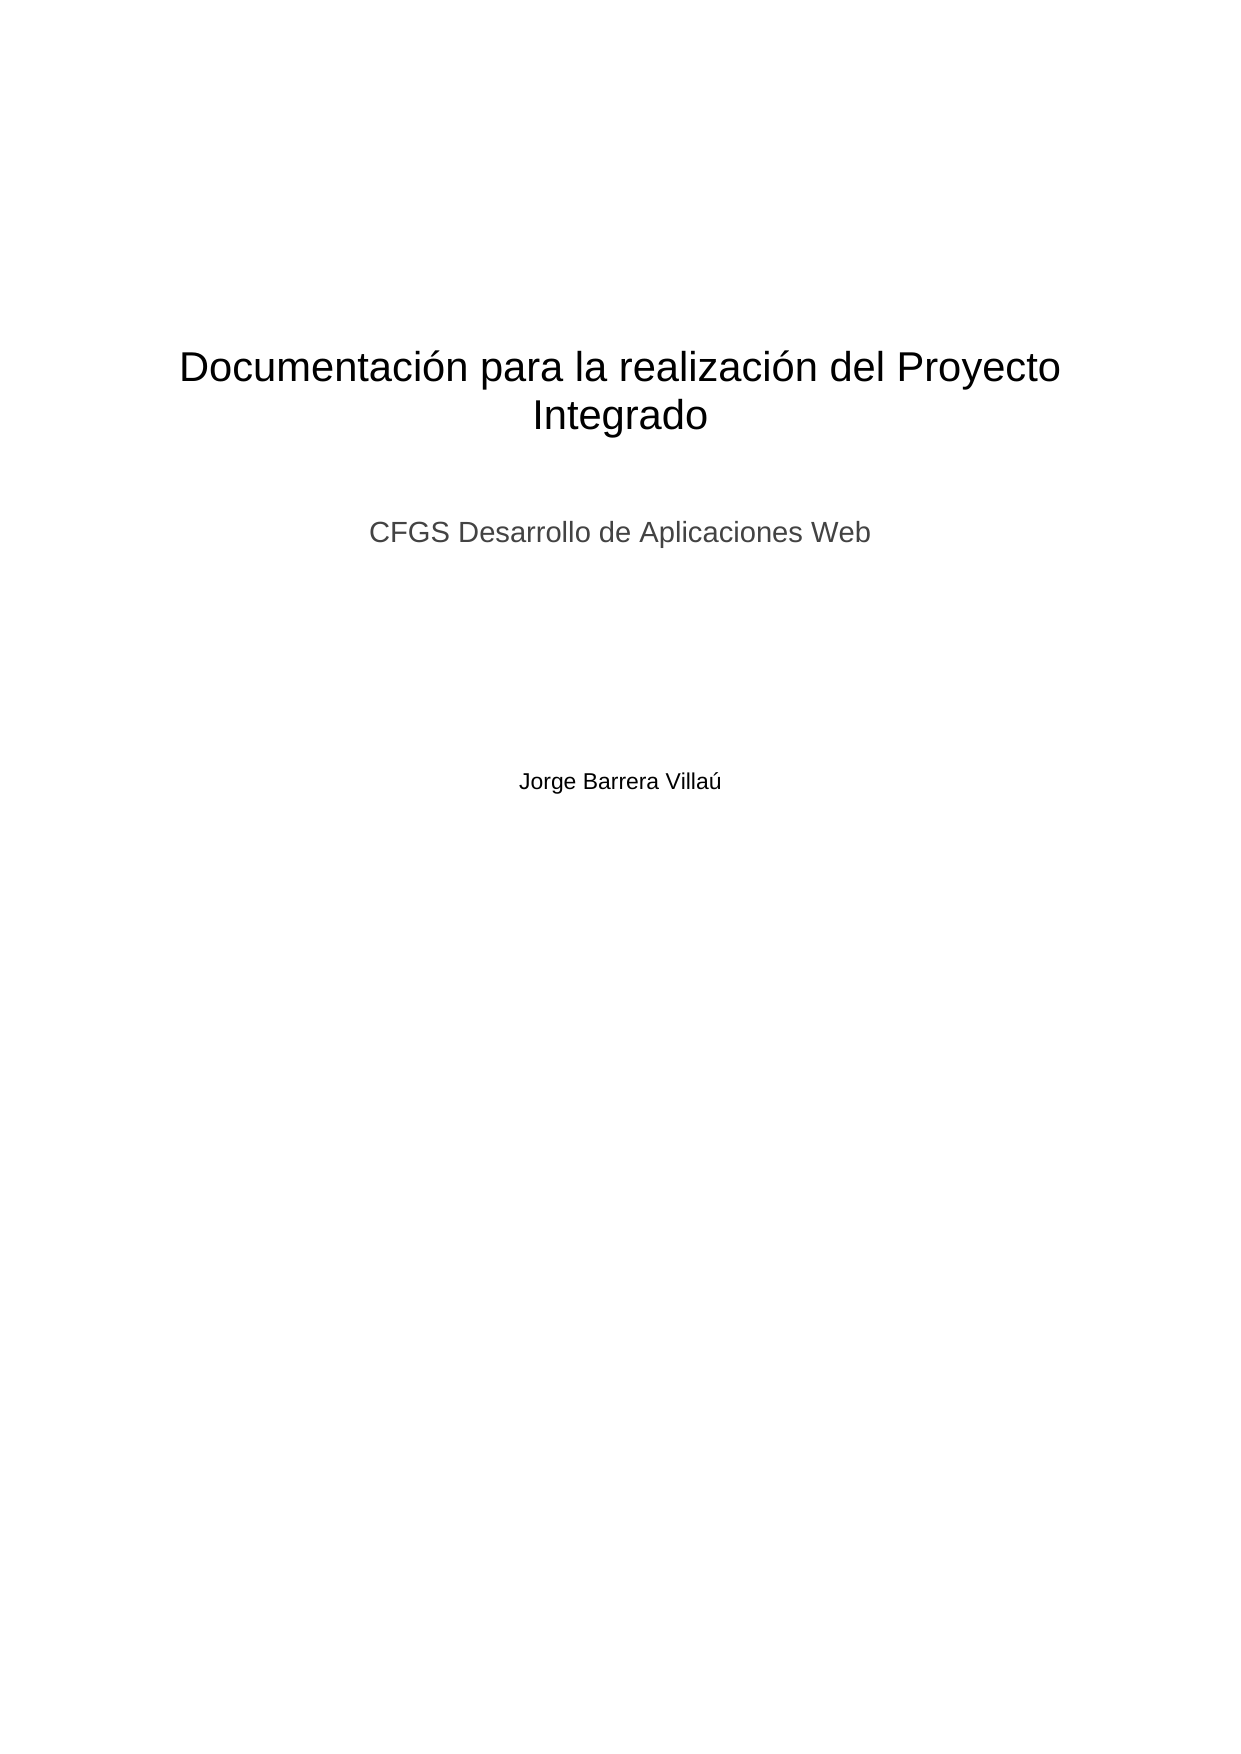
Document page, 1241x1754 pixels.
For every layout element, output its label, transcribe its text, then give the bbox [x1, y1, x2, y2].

subtitle CFGS Desarrollo de Aplicaciones Web [150, 514, 1090, 548]
subtitle Documentación para la realización del Proyecto Integrado [150, 343, 1090, 438]
text Jorge Barrera Villaú [150, 768, 1090, 794]
